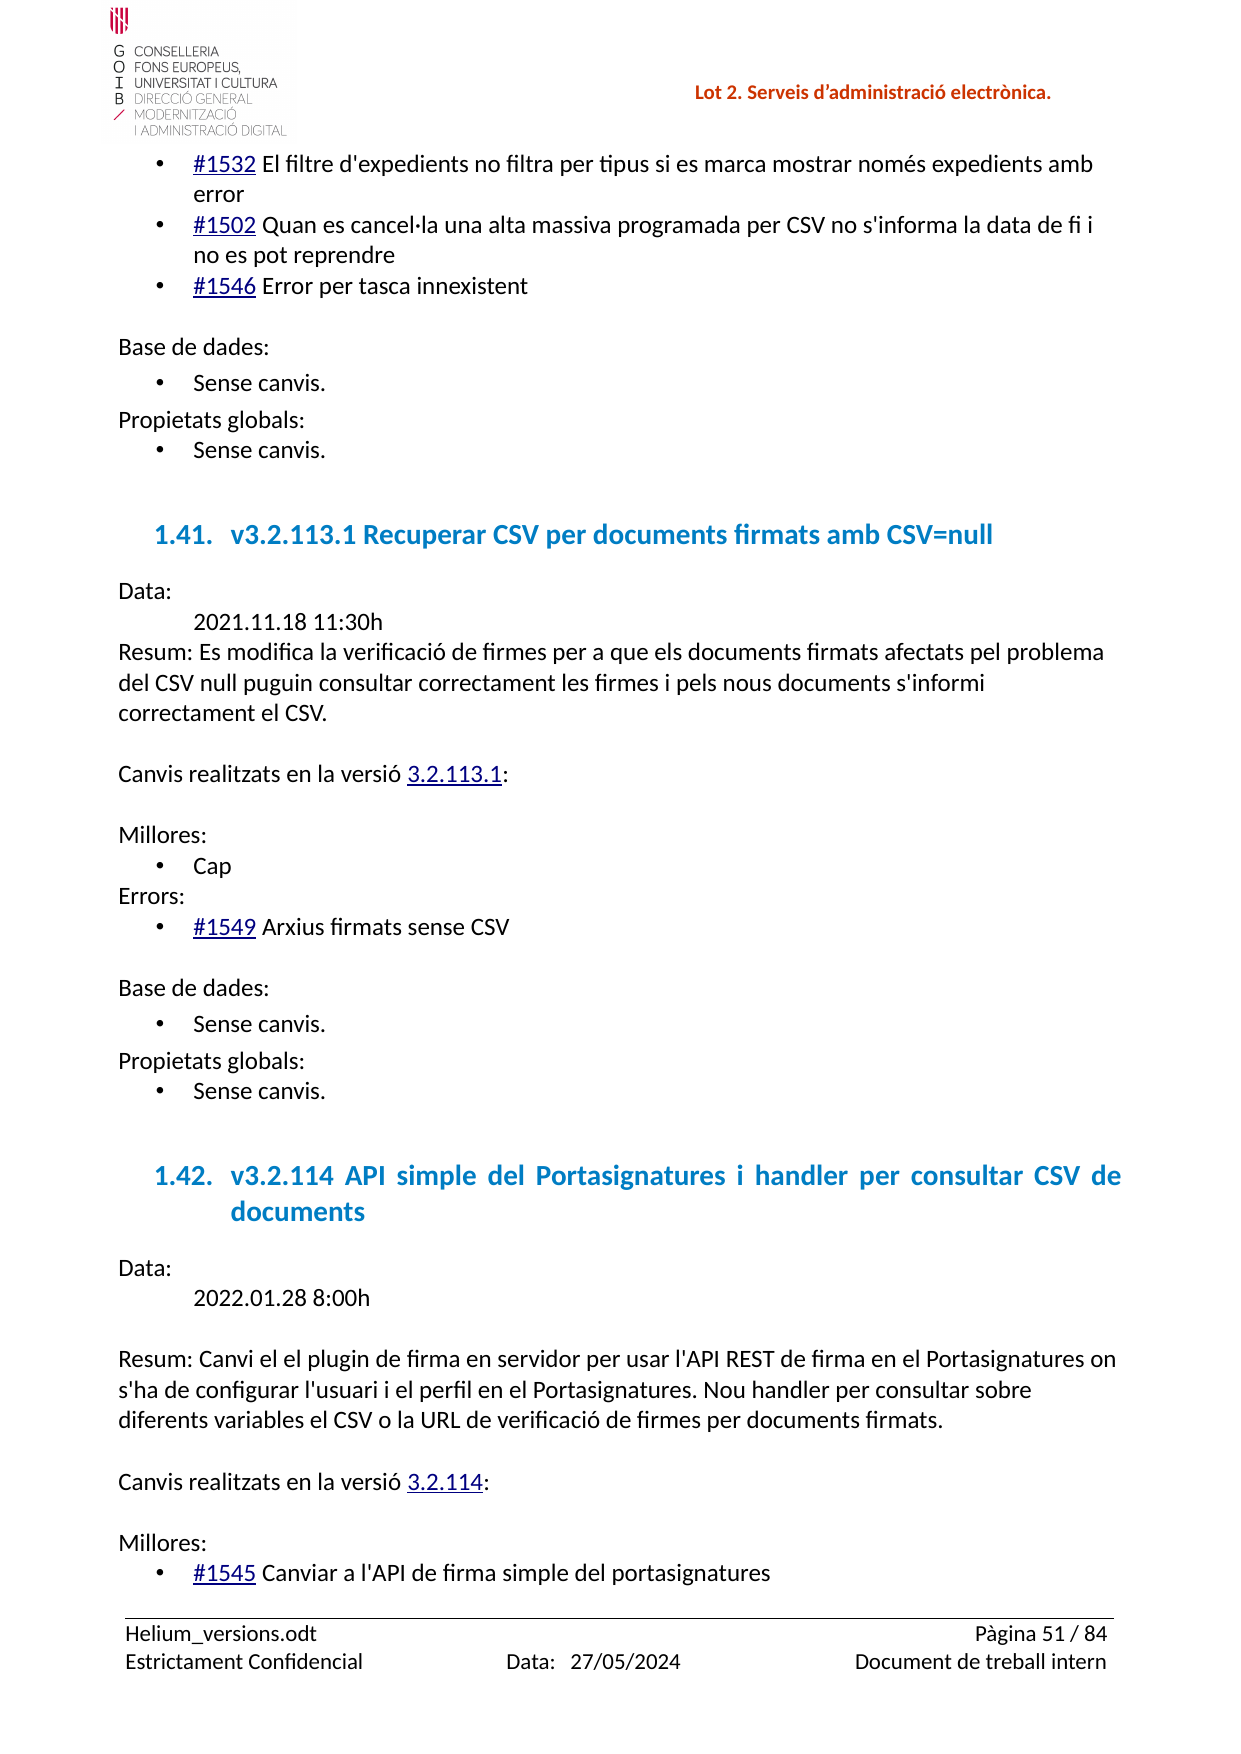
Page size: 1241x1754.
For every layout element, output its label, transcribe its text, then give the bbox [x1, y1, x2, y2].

list #1532 El filtre d'expedients no filtra per tipus si es marca mostrar només expedients amb error [156, 148, 1122, 209]
text Millores: [118, 1527, 1122, 1557]
list #1545 Canviar a l'API de firma simple del portasignatures [156, 1557, 1122, 1588]
text Base de dades: [118, 331, 1122, 361]
subtitle v3.2.114 API simple del Portasignatures i handler per consultar CSV de documents [153, 1157, 1122, 1228]
text Millores: [118, 819, 1122, 850]
picture [100, 0, 297, 144]
text 2022.01.28 8:00h [118, 1282, 1122, 1313]
list #1546 Error per tasca innexistent [156, 270, 1122, 300]
text Data: [118, 575, 1122, 606]
text Data: [118, 1252, 1122, 1282]
text Resum: Es modifica la verificació de firmes per a que els documents firmats afectats pel problema del CSV null puguin consultar correctament les firmes i pels nous documents s'informi correctament el CSV. [118, 636, 1122, 728]
text Resum: Canvi el el plugin de firma en servidor per usar l'API REST de firma en el Portasignatures on s'ha de configurar l'usuari i el perfil en el Portasignatures. Nou handler per consultar sobre diferents variables el CSV o la URL de verificació de firmes per documents firmats. [118, 1343, 1122, 1435]
text Propietats globals: [118, 404, 1122, 434]
list #1549 Arxius firmats sense CSV [156, 911, 1122, 941]
text Canvis realitzats en la versió 3.2.114: [118, 1466, 1122, 1496]
text Base de dades: [118, 972, 1122, 1002]
list #1502 Quan es cancel·la una alta massiva programada per CSV no s'informa la data de fi i no es pot reprendre [156, 209, 1122, 270]
text Errors: [118, 880, 1122, 911]
text Canvis realitzats en la versió 3.2.113.1: [118, 758, 1122, 789]
text Propietats globals: [118, 1045, 1122, 1075]
list Sense canvis. [156, 1008, 1122, 1039]
list Cap [156, 850, 1122, 880]
list Sense canvis. [156, 367, 1122, 398]
text 2021.11.18 11:30h [118, 606, 1122, 636]
subtitle v3.2.113.1 Recuperar CSV per documents firmats amb CSV=null [153, 516, 1122, 552]
list Sense canvis. [156, 1075, 1122, 1106]
list Sense canvis. [156, 434, 1122, 465]
